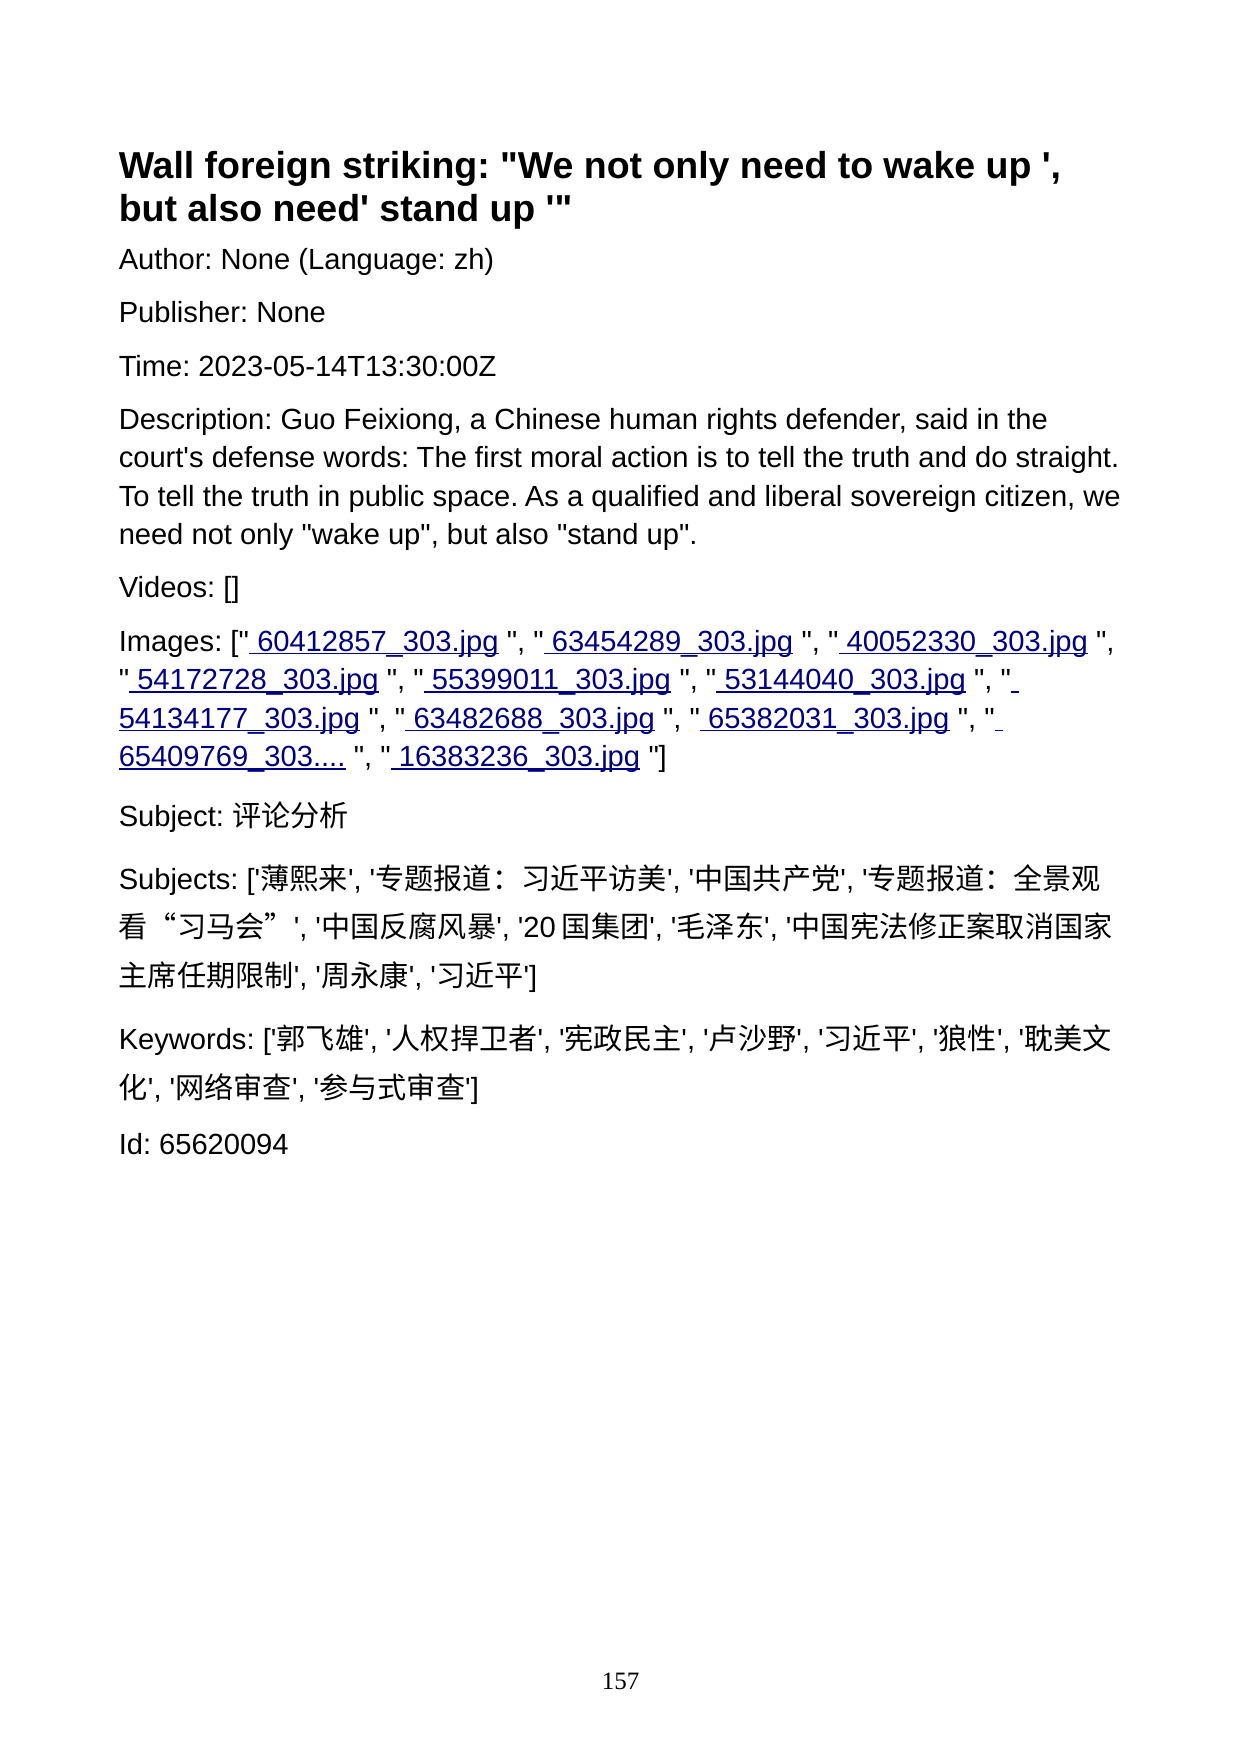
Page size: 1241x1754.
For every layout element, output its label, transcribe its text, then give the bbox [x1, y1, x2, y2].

text Author: None (Language: zh) [118, 242, 1122, 276]
text Publisher: None [118, 295, 1122, 329]
text Videos: [] [118, 570, 1122, 604]
text Subject: 评论分析 [118, 792, 1122, 834]
text Id: 65620094 [118, 1127, 1122, 1161]
text Images: [" 60412857_303.jpg ", " 63454289_303.jpg ", " 40052330_303.jpg ", " 54172728_303.jpg ", " 55399011_303.jpg ", " 53144040_303.jpg ", " 54134177_303.jpg ", " 63482688_303.jpg ", " 65382031_303.jpg ", " 65409769_303.... ", " 16383236_303.jpg "] [118, 623, 1122, 773]
subtitle Wall foreign striking: "We not only need to wake up ', but also need' stand up '" [118, 143, 1122, 230]
text Keywords: ['郭飞雄', '人权捍卫者', '宪政民主', '卢沙野', '习近平', '狼性', '耽美文化', '网络审查', '参与式审查'] [118, 1016, 1122, 1106]
text Description: Guo Feixiong, a Chinese human rights defender, said in the court's defense words: The first moral action is to tell the truth and do straight. To tell the truth in public space. As a qualified and liberal sovereign citizen, we need not only "wake up", but also "stand up". [118, 402, 1122, 551]
text Subjects: ['薄熙来', '专题报道：习近平访美', '中国共产党', '专题报道：全景观看“习马会”', '中国反腐风暴', '20国集团', '毛泽东', '中国宪法修正案取消国家主席任期限制', '周永康', '习近平'] [118, 855, 1122, 995]
text Time: 2023-05-14T13:30:00Z [118, 348, 1122, 382]
